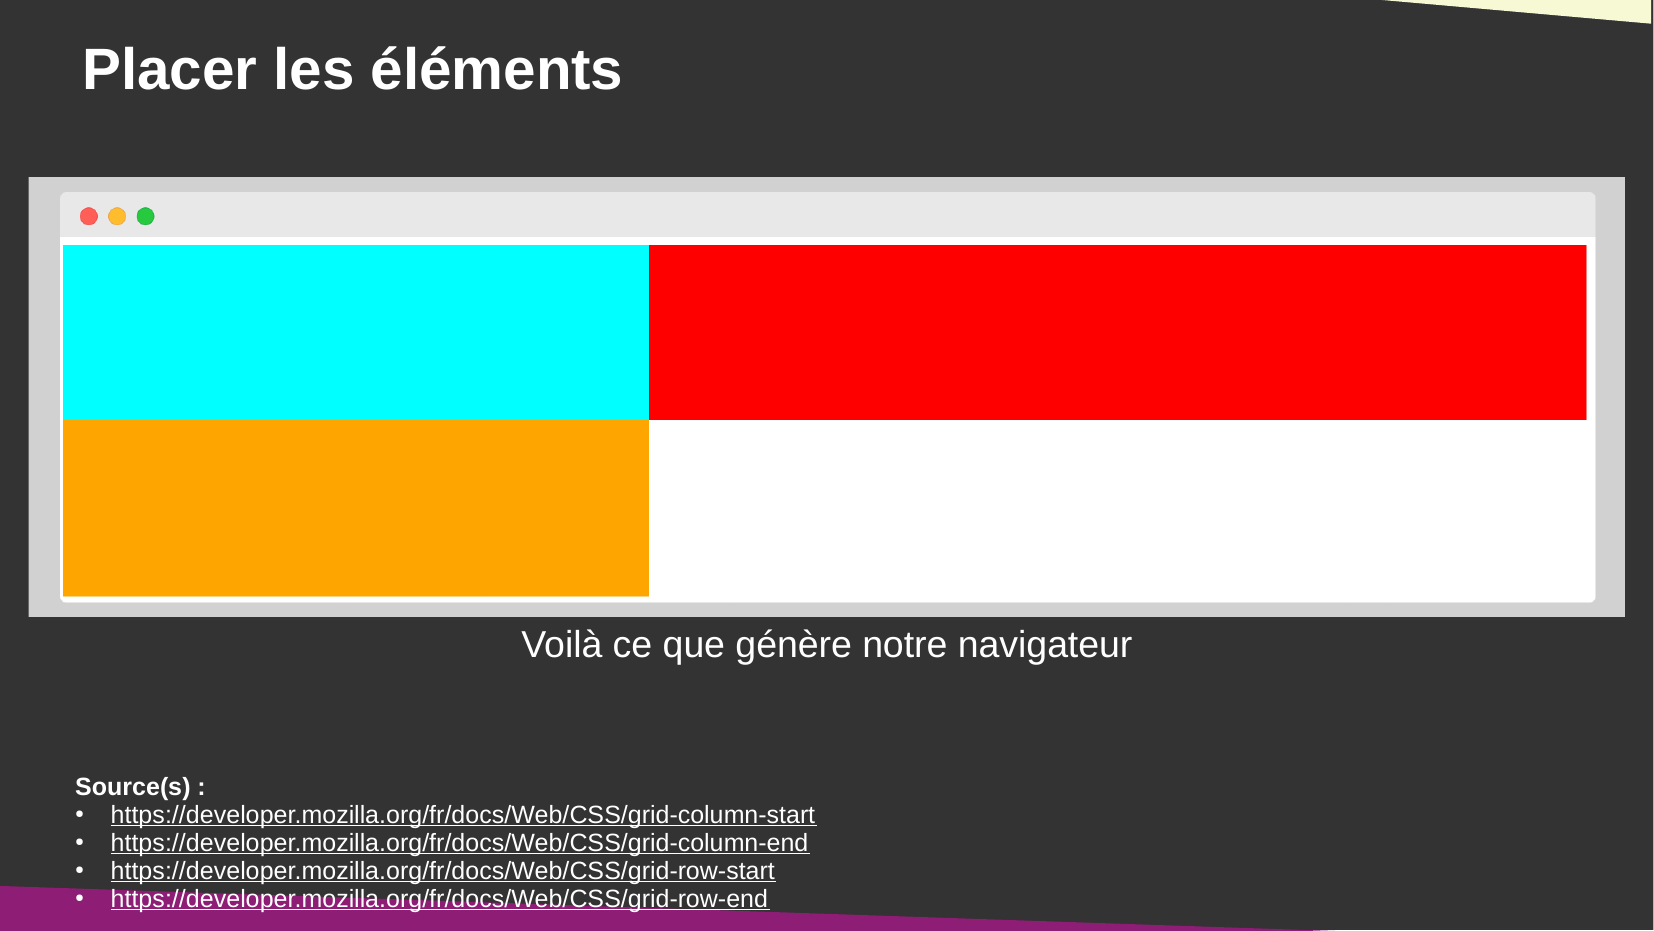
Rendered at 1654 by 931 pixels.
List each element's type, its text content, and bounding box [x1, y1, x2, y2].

text_box Source(s) : https://developer.mozilla.org/fr/docs/Web/CSS/grid-column-start https://developer.mozilla.org/fr/docs/Web/CSS/grid-column-end https://developer.mozilla.org/fr/docs/Web/CSS/grid-row-start https://developer.mozilla.org/fr/docs/Web/CSS/grid-row-end [60, 765, 1546, 920]
title Placer les éléments [82, 37, 1571, 122]
picture [28, 177, 1625, 617]
text_box Voilà ce que génère notre navigateur [118, 617, 1536, 691]
text_box [1382, 0, 1652, 24]
text_box [0, 885, 1336, 931]
